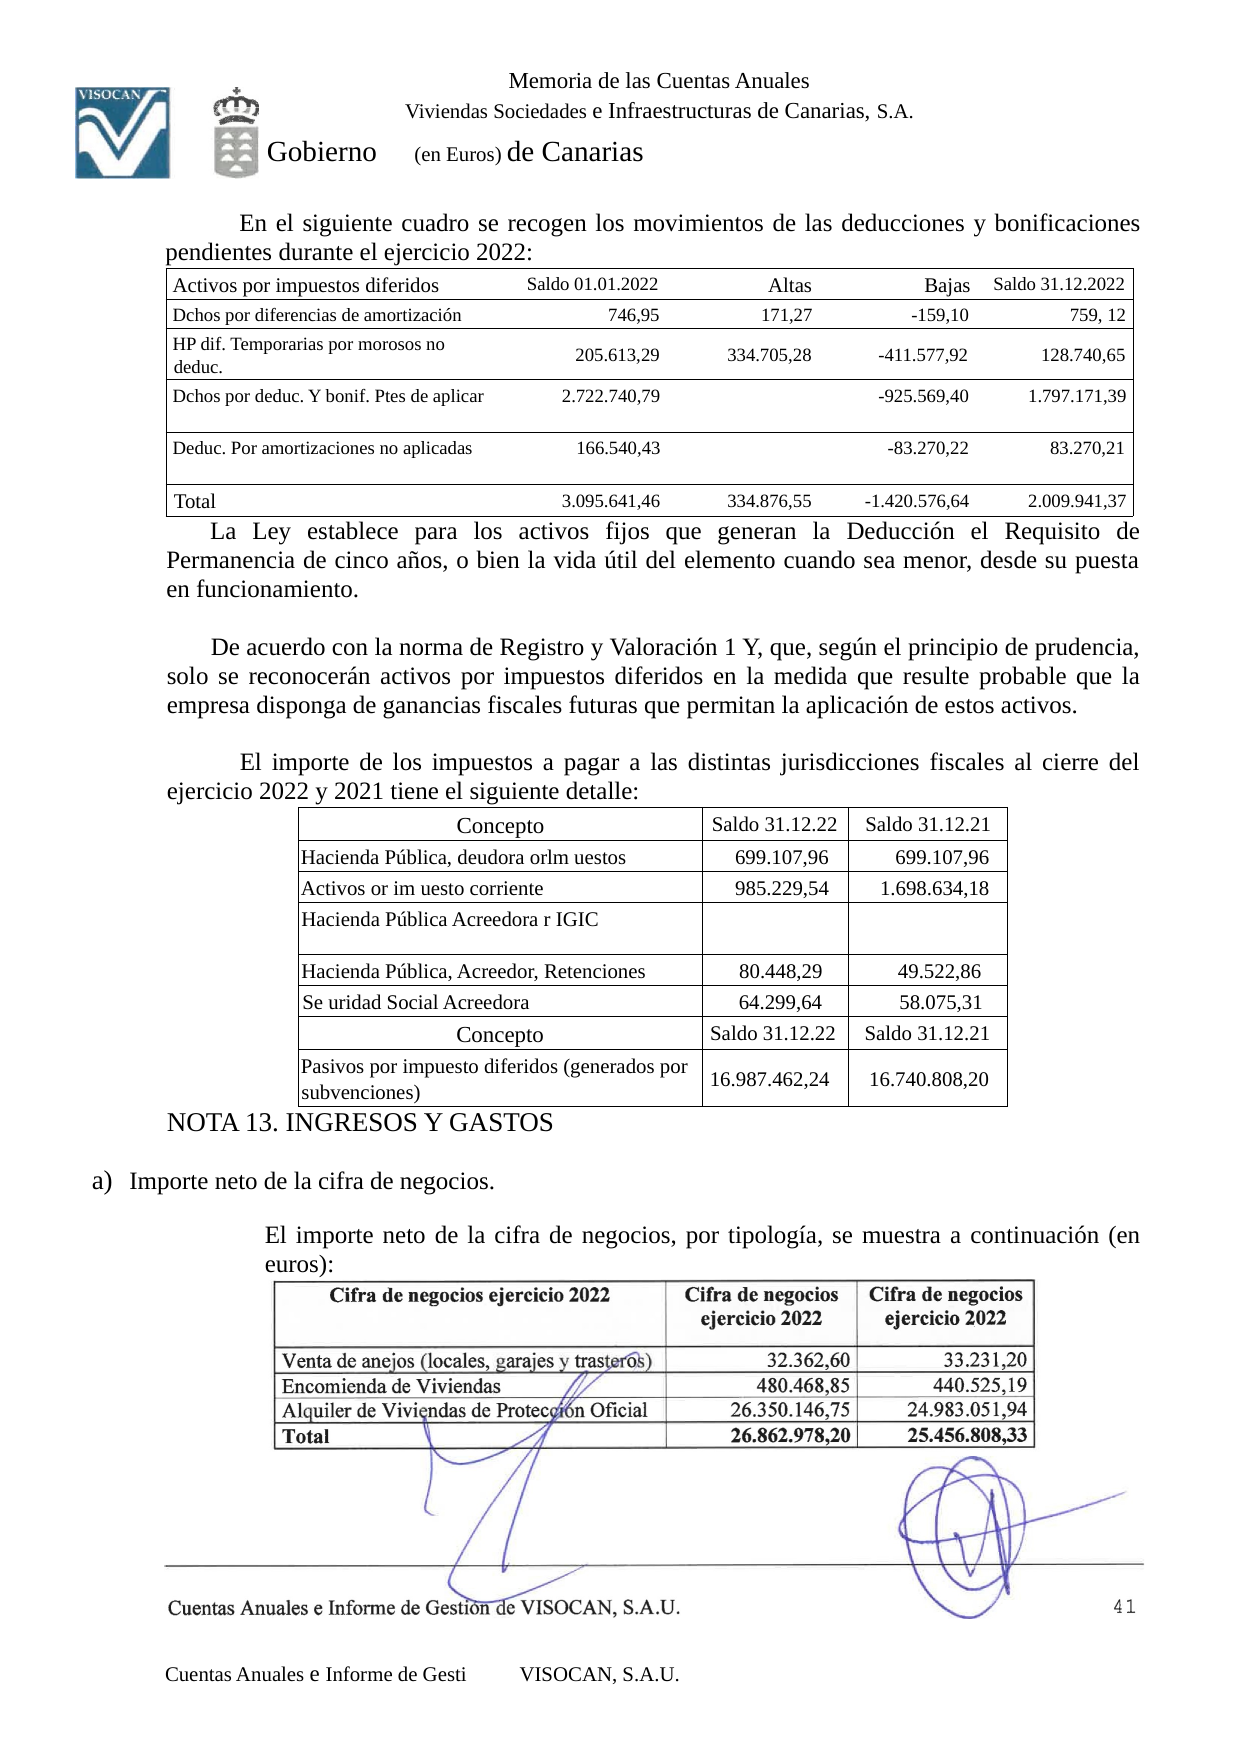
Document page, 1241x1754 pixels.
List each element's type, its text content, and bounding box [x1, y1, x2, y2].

text De acuerdo con la norma de Registro y Valoración 1 Y, que, según el principio de prudencia, solo se reconocerán activos por impuestos diferidos en la medida que resulte probable que la empresa disponga de ganancias fiscales futuras que permitan la aplicación de estos activos. [167, 632, 1141, 719]
table_cell [703, 903, 848, 954]
table_cell Concepto [299, 1017, 702, 1049]
table_cell -83.270,22 [865, 433, 993, 484]
table_cell Saldo 31.12.21 [849, 1017, 1007, 1049]
table_cell -925.569,40 [865, 380, 993, 432]
table_cell 83.270,21 [993, 433, 1133, 484]
table_cell Dchos por deduc. Y bonif. Ptes de aplicar [167, 380, 527, 432]
table_cell 2.009.941,37 [993, 485, 1133, 516]
table_cell 746,95 [527, 300, 717, 328]
table_cell Hacienda Pública, deudora orlm uestos [299, 841, 702, 871]
table_cell 3.095.641,46 [527, 485, 717, 516]
table_cell HP dif. Temporarias por morosos no deduc. [167, 329, 527, 379]
text La Ley establece para los activos fijos que generan la Deducción el Requisito de Permanencia de cinco años, o bien la vida útil del elemento cuando sea menor, desde su puesta en funcionamiento. [166, 516, 1141, 603]
table_cell Deduc. Por amortizaciones no aplicadas [167, 433, 527, 484]
table_cell Saldo 31.12.22 [703, 1017, 848, 1049]
table_cell 49.522,86 [849, 955, 1007, 985]
table_cell [849, 903, 1007, 954]
table_cell 16.987.462,24 [703, 1050, 848, 1106]
list Importe neto de la cifra de negocios. [92, 1164, 1141, 1195]
table_cell Total [167, 485, 527, 516]
table_cell [717, 433, 864, 484]
table_header Saldo 31.12.21 [849, 808, 1007, 840]
table_cell -411.577,92 [865, 329, 993, 379]
table_cell 171,27 [717, 300, 864, 328]
table_cell 1.698.634,18 [849, 872, 1007, 902]
table_cell 205.613,29 [527, 329, 717, 379]
table_cell Se uridad Social Acreedora [299, 986, 702, 1016]
text El importe de los impuestos a pagar a las distintas jurisdicciones fiscales al cierre del ejercicio 2022 y 2021 tiene el siguiente detalle: [167, 747, 1141, 805]
table_cell Hacienda Pública, Acreedor, Retenciones [299, 955, 702, 985]
table_header Saldo 01.01.2022 [527, 269, 717, 299]
table_cell [717, 380, 864, 432]
table_header Saldo 31.12.2022 [993, 269, 1133, 299]
text En el siguiente cuadro se recogen los movimientos de las deducciones y bonificaciones pendientes durante el ejercicio 2022: [165, 208, 1141, 266]
table_header Activos por impuestos diferidos [167, 269, 527, 299]
table_cell Dchos por diferencias de amortización [167, 300, 527, 328]
table_cell 58.075,31 [849, 986, 1007, 1016]
table_cell 128.740,65 [993, 329, 1133, 379]
table_cell 759, 12 [993, 300, 1133, 328]
table_header Altas [717, 269, 864, 299]
table_cell 1.797.171,39 [993, 380, 1133, 432]
table_cell -1.420.576,64 [865, 485, 993, 516]
table_cell 985.229,54 [703, 872, 848, 902]
table_cell 699.107,96 [849, 841, 1007, 871]
table_cell -159,10 [865, 300, 993, 328]
table_cell Hacienda Pública Acreedora r IGIC [299, 903, 702, 954]
text El importe neto de la cifra de negocios, por tipología, se muestra a continuación (en euros): [264, 1220, 1141, 1278]
table_cell 334.705,28 [717, 329, 864, 379]
table_cell Pasivos por impuesto diferidos (generados por subvenciones) [299, 1050, 702, 1106]
table_header Bajas [865, 269, 993, 299]
table_cell 64.299,64 [703, 986, 848, 1016]
text NOTA 13. INGRESOS Y GASTOS [167, 1107, 1143, 1138]
table_cell 16.740.808,20 [849, 1050, 1007, 1106]
table_header Concepto [299, 808, 702, 840]
table_cell 166.540,43 [527, 433, 717, 484]
table_cell 334.876,55 [717, 485, 864, 516]
table_cell 699.107,96 [703, 841, 848, 871]
table_cell Activos or im uesto corriente [299, 872, 702, 902]
table_cell 80.448,29 [703, 955, 848, 985]
table_cell 2.722.740,79 [527, 380, 717, 432]
table_header Saldo 31.12.22 [703, 808, 848, 840]
